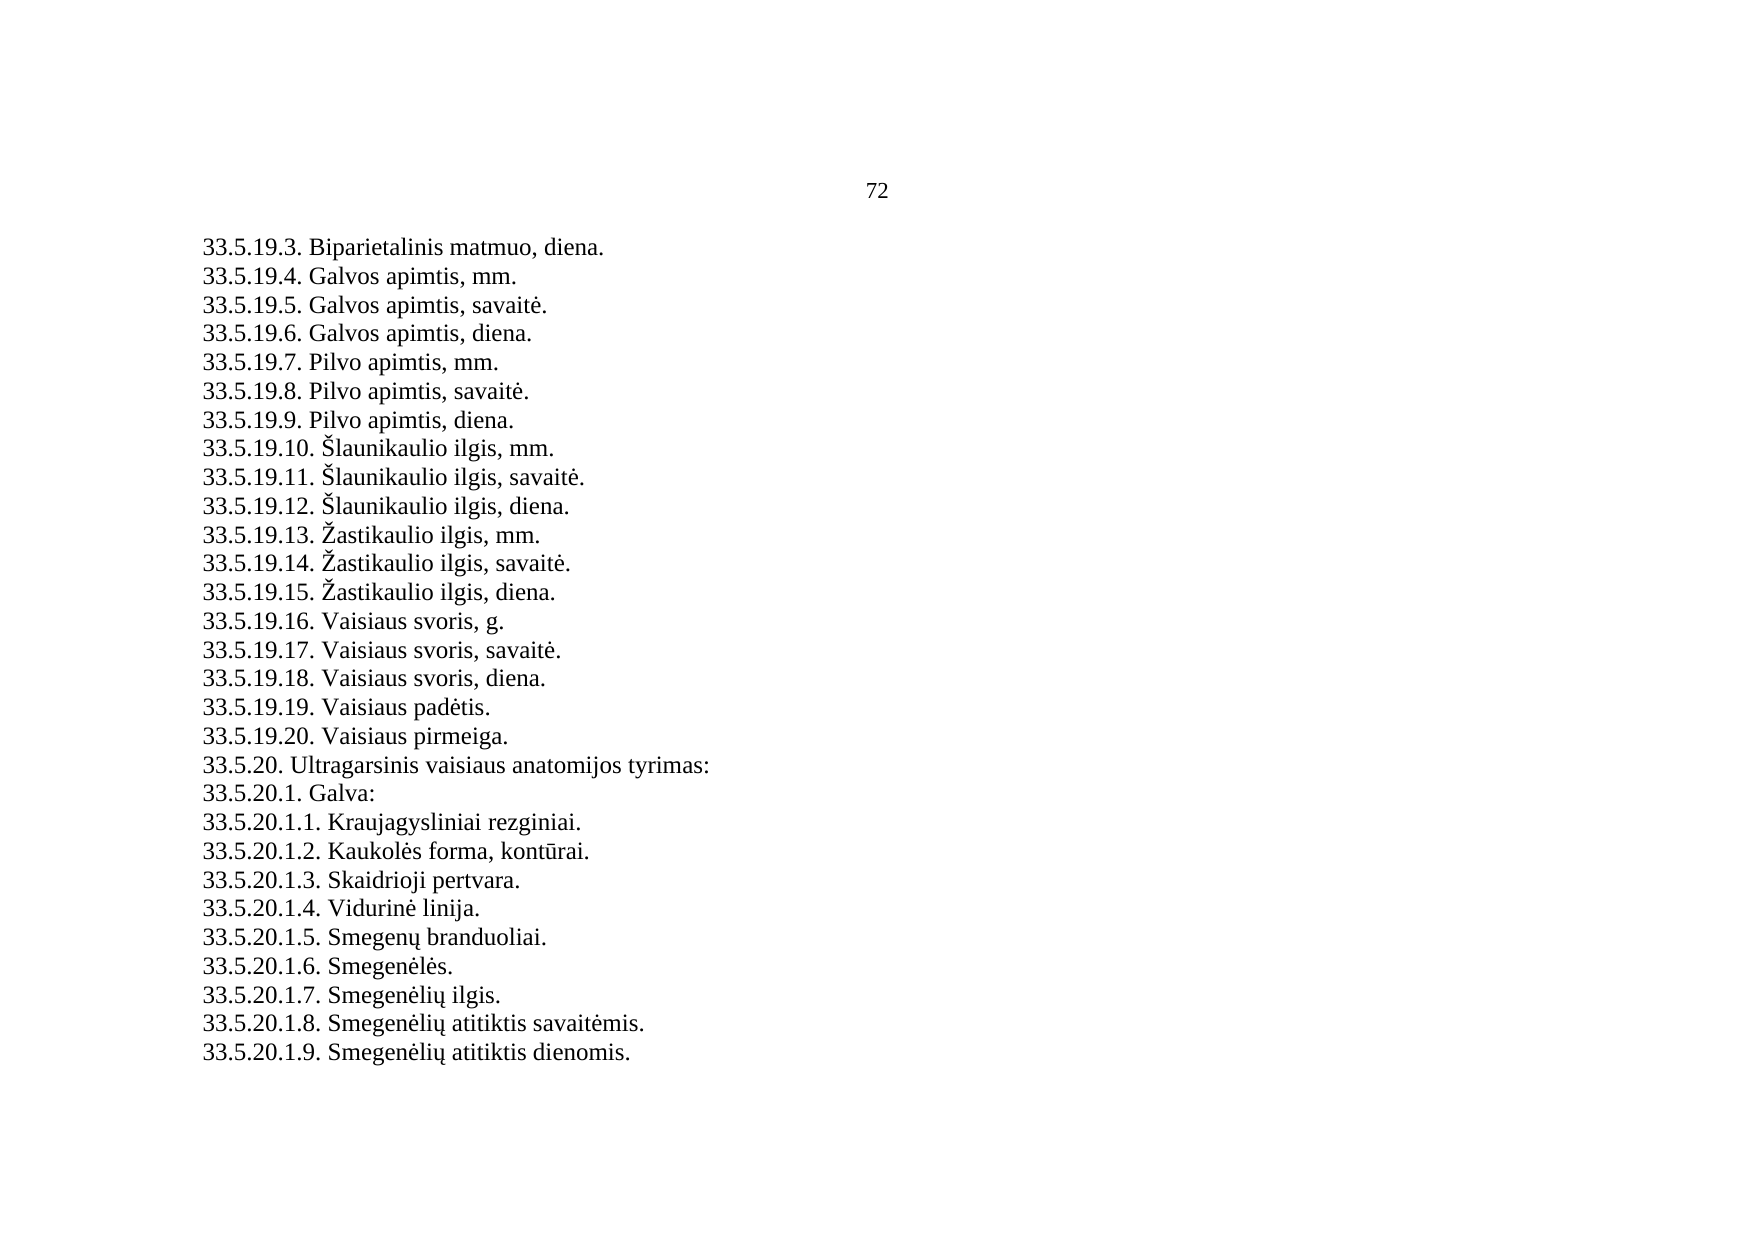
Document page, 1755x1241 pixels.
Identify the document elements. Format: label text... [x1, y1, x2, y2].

text 33.5.19.15. Žastikaulio ilgis, diena. [118, 577, 1636, 606]
text 33.5.19.4. Galvos apimtis, mm. [118, 261, 1636, 290]
text 33.5.20.1.8. Smegenėlių atitiktis savaitėmis. [118, 1008, 1636, 1037]
text 33.5.19.5. Galvos apimtis, savaitė. [118, 290, 1636, 318]
text 33.5.19.12. Šlaunikaulio ilgis, diena. [118, 491, 1636, 520]
text 33.5.19.14. Žastikaulio ilgis, savaitė. [118, 548, 1636, 577]
text 33.5.20.1. Galva: [118, 778, 1636, 807]
text 33.5.19.16. Vaisiaus svoris, g. [118, 606, 1636, 635]
text 33.5.20.1.5. Smegenų branduoliai. [118, 922, 1636, 951]
text 33.5.20.1.4. Vidurinė linija. [118, 893, 1636, 922]
text 33.5.19.8. Pilvo apimtis, savaitė. [118, 376, 1636, 405]
text 33.5.19.20. Vaisiaus pirmeiga. [118, 721, 1636, 750]
text 33.5.20.1.3. Skaidrioji pertvara. [118, 865, 1636, 893]
text 33.5.19.3. Biparietalinis matmuo, diena. [118, 232, 1636, 261]
text 33.5.19.10. Šlaunikaulio ilgis, mm. [118, 433, 1636, 462]
text 33.5.19.6. Galvos apimtis, diena. [118, 318, 1636, 347]
text 33.5.19.9. Pilvo apimtis, diena. [118, 405, 1636, 433]
text 33.5.20.1.7. Smegenėlių ilgis. [118, 980, 1636, 1008]
text 33.5.19.18. Vaisiaus svoris, diena. [118, 663, 1636, 692]
text 33.5.20. Ultragarsinis vaisiaus anatomijos tyrimas: [118, 750, 1636, 778]
text 33.5.19.7. Pilvo apimtis, mm. [118, 347, 1636, 376]
text 33.5.20.1.1. Kraujagysliniai rezginiai. [118, 807, 1636, 836]
text 33.5.20.1.9. Smegenėlių atitiktis dienomis. [118, 1037, 1636, 1066]
text 33.5.20.1.2. Kaukolės forma, kontūrai. [118, 836, 1636, 865]
text 33.5.19.11. Šlaunikaulio ilgis, savaitė. [118, 462, 1636, 491]
text 33.5.19.13. Žastikaulio ilgis, mm. [118, 520, 1636, 548]
text 33.5.19.19. Vaisiaus padėtis. [118, 692, 1636, 721]
text 33.5.20.1.6. Smegenėlės. [118, 951, 1636, 980]
text 33.5.19.17. Vaisiaus svoris, savaitė. [118, 635, 1636, 663]
